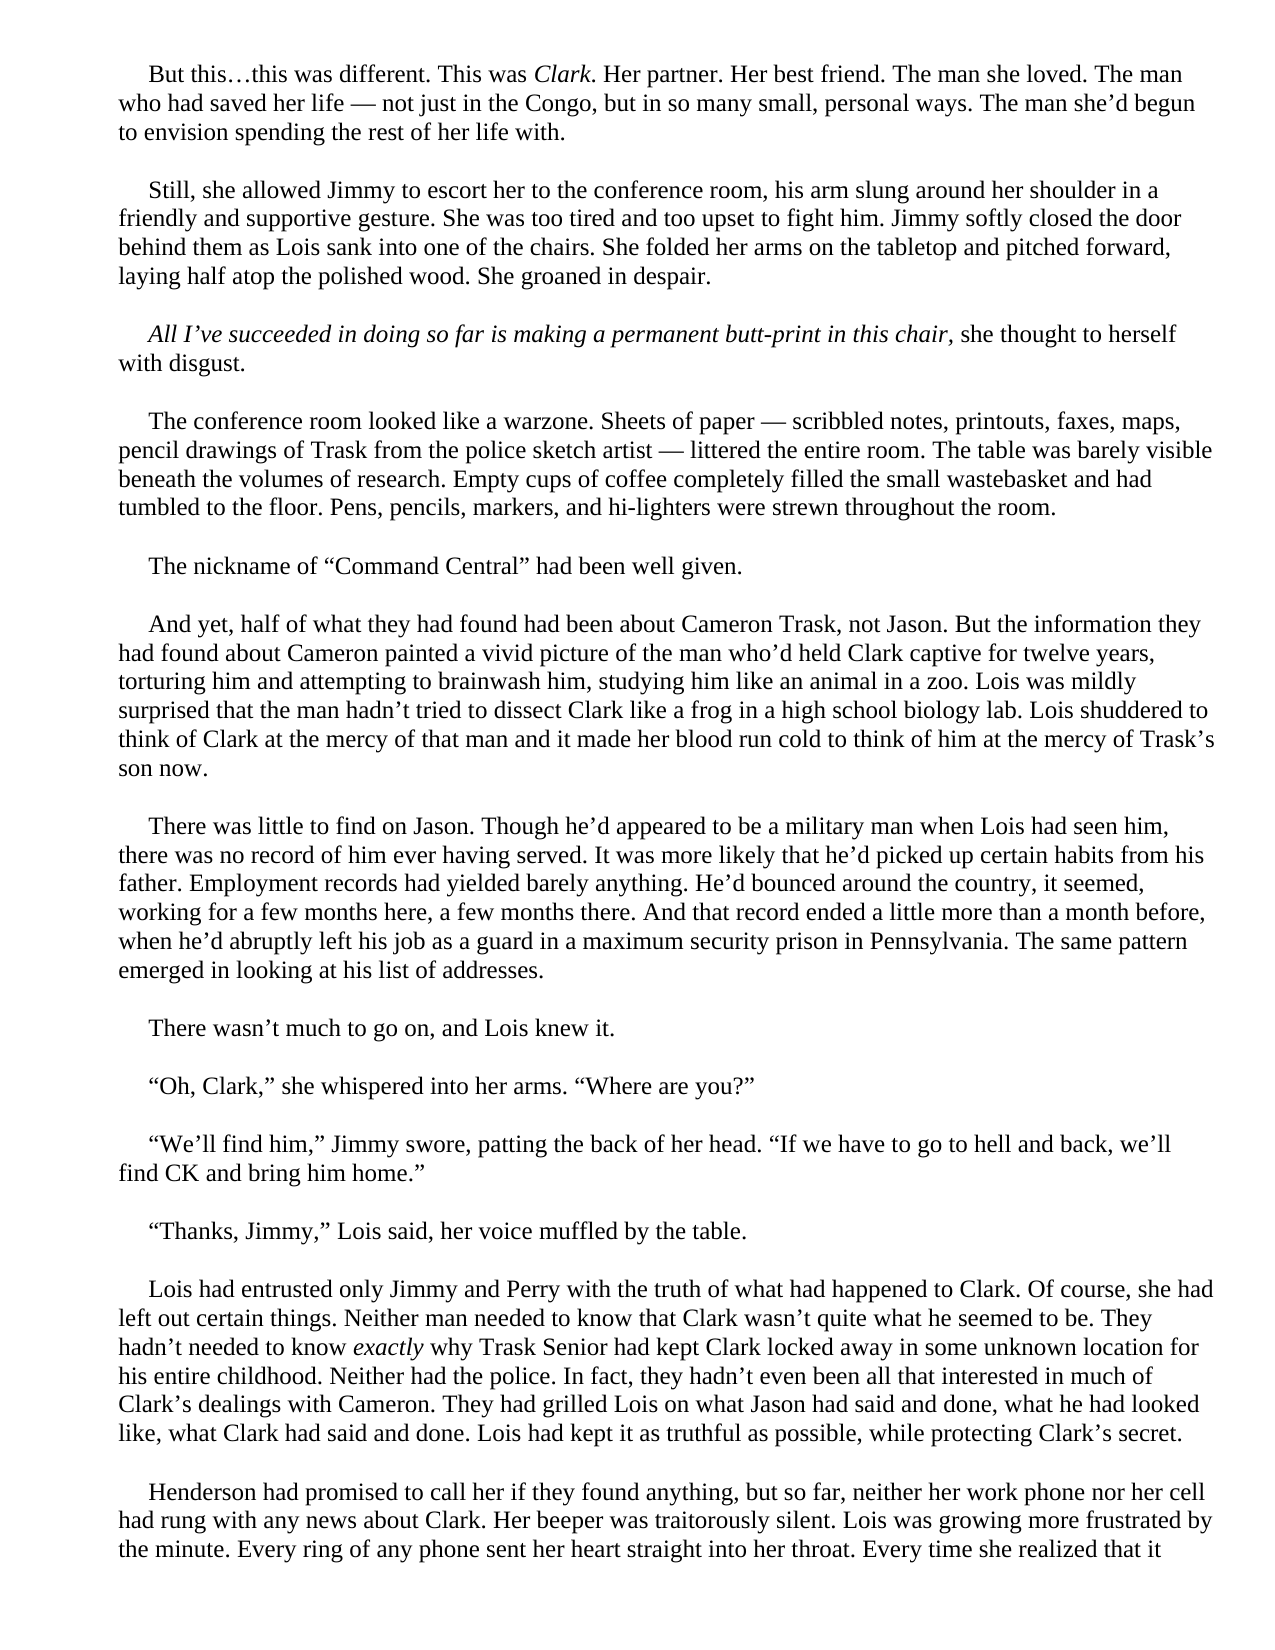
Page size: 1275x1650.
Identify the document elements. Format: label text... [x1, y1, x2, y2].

text There was little to find on Jason. Though he’d appeared to be a military man when Lois had seen him, there was no record of him ever having served. It was more likely that he’d picked up certain habits from his father. Employment records had yielded barely anything. He’d bounced around the country, it seemed, working for a few months here, a few months there. And that record ended a little more than a month before, when he’d abruptly left his job as a guard in a maximum security prison in Pennsylvania. The same pattern emerged in looking at his list of addresses. [118, 811, 1216, 983]
text The conference room looked like a warzone. Sheets of paper — scribbled notes, printouts, faxes, maps, pencil drawings of Trask from the police sketch artist — littered the entire room. The table was barely visible beneath the volumes of research. Empty cups of coffee completely filled the small wastebasket and had tumbled to the floor. Pens, pencils, markers, and hi-lighters were strewn throughout the room. [118, 406, 1216, 521]
text All I’ve succeeded in doing so far is making a permanent butt-print in this chair, she thought to herself with disgust. [118, 319, 1216, 377]
text And yet, half of what they had found had been about Cameron Trask, not Jason. But the information they had found about Cameron painted a vivid picture of the man who’d held Clark captive for twelve years, torturing him and attempting to brainwash him, studying him like an animal in a zoo. Lois was mildly surprised that the man hadn’t tried to dissect Clark like a frog in a high school biology lab. Lois shuddered to think of Clark at the mercy of that man and it made her blood run cold to think of him at the mercy of Trask’s son now. [118, 609, 1216, 781]
text Still, she allowed Jimmy to escort her to the conference room, his arm slung around her shoulder in a friendly and supportive gesture. She was too tired and too upset to fight him. Jimmy softly closed the door behind them as Lois sank into one of the chairs. She folded her arms on the tabletop and pitched forward, laying half atop the polished wood. She groaned in despair. [118, 175, 1216, 290]
text Henderson had promised to call her if they found anything, but so far, neither her work phone nor her cell had rung with any news about Clark. Her beeper was traitorously silent. Lois was growing more frustrated by the minute. Every ring of any phone sent her heart straight into her throat. Every time she realized that it [118, 1477, 1216, 1563]
text There wasn’t much to go on, and Lois knew it. [118, 1013, 1216, 1042]
text But this…this was different. This was Clark. Her partner. Her best friend. The man she loved. The man who had saved her life — not just in the Congo, but in so many small, personal ways. The man she’d begun to envision spending the rest of her life with. [118, 59, 1216, 145]
text “Thanks, Jimmy,” Lois said, her voice muffled by the table. [118, 1216, 1216, 1245]
text The nickname of “Command Central” had been well given. [118, 551, 1216, 579]
text “Oh, Clark,” she whispered into her arms. “Where are you?” [118, 1071, 1216, 1100]
text “We’ll find him,” Jimmy swore, patting the back of her head. “If we have to go to hell and back, we’ll find CK and bring him home.” [118, 1129, 1216, 1187]
text Lois had entrusted only Jimmy and Perry with the truth of what had happened to Clark. Of course, she had left out certain things. Neither man needed to know that Clark wasn’t quite what he seemed to be. They hadn’t needed to know exactly why Trask Senior had kept Clark locked away in some unknown location for his entire childhood. Neither had the police. In fact, they hadn’t even been all that interested in much of Clark’s dealings with Cameron. They had grilled Lois on what Jason had said and done, what he had looked like, what Clark had said and done. Lois had kept it as truthful as possible, while protecting Clark’s secret. [118, 1274, 1216, 1447]
